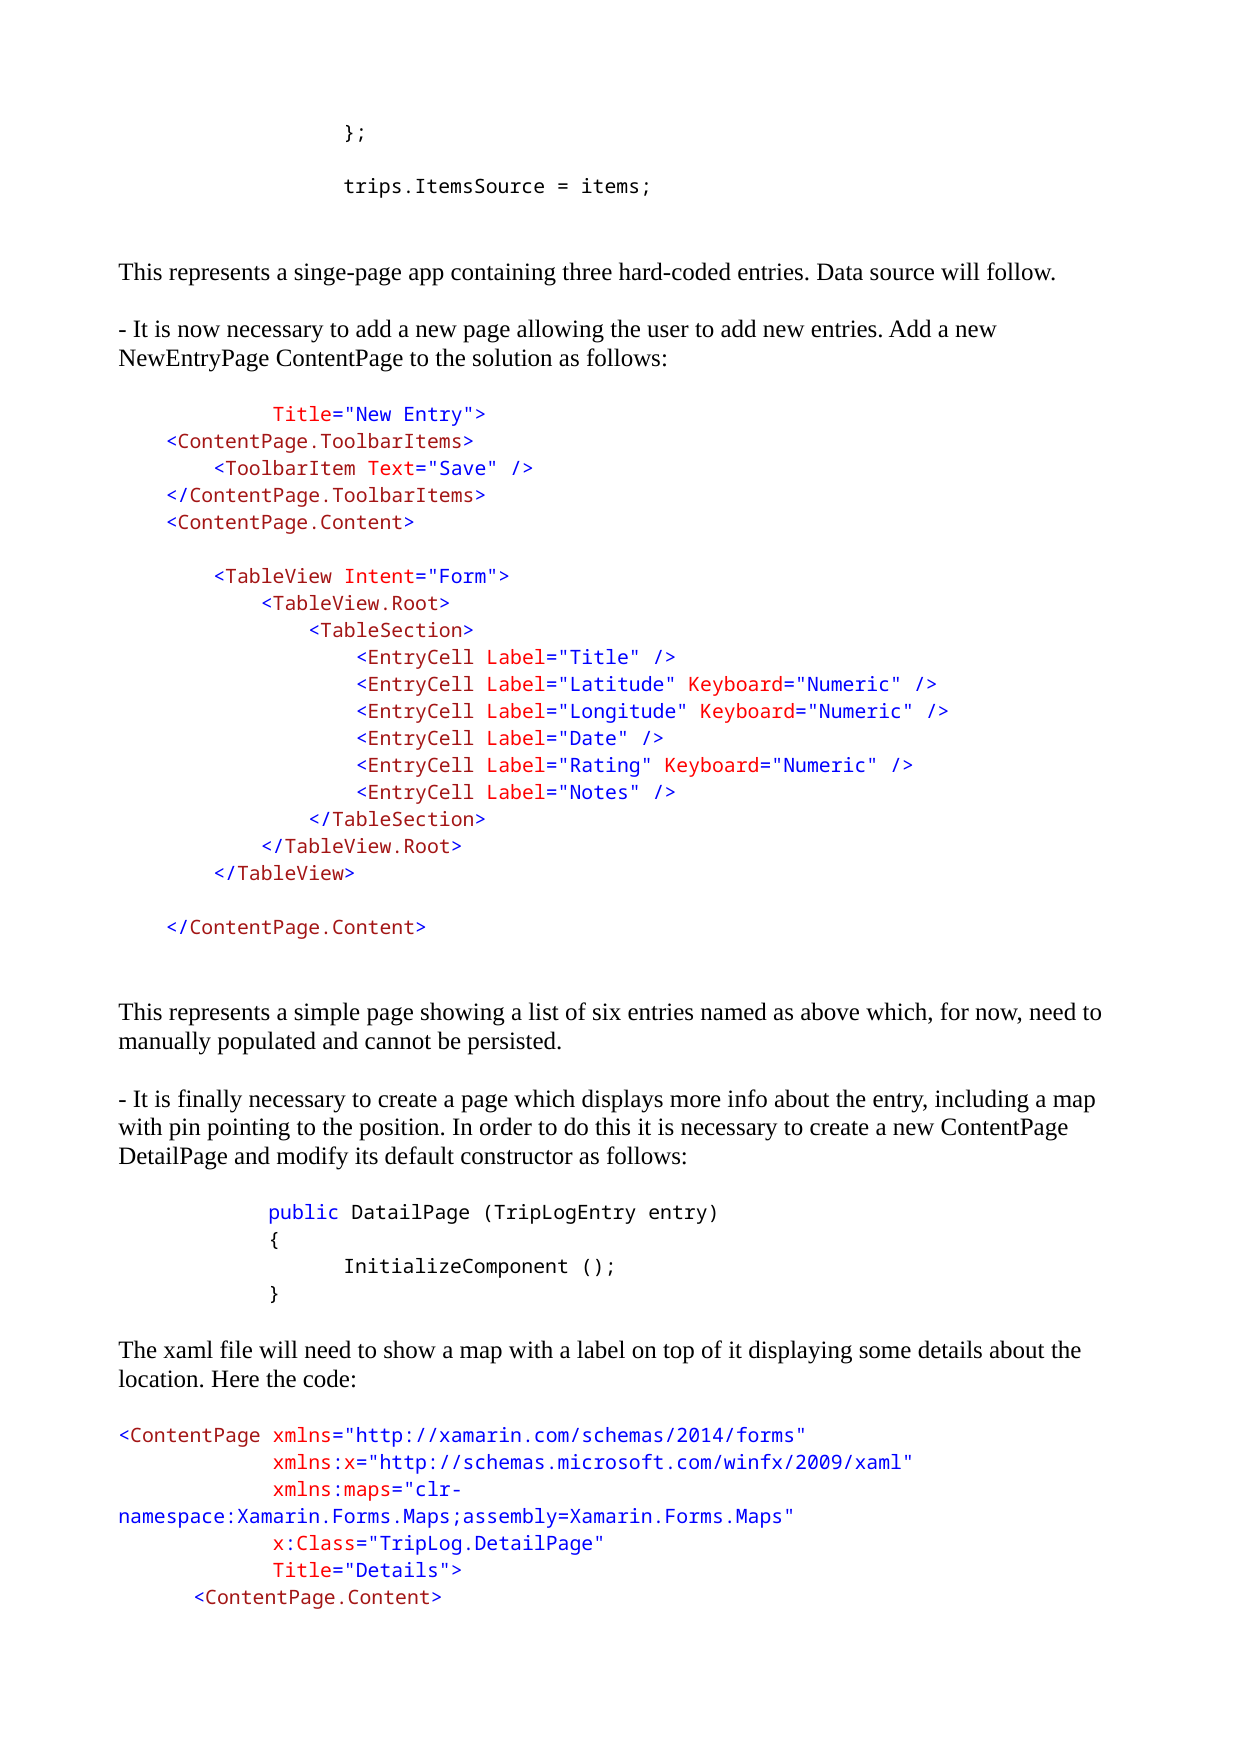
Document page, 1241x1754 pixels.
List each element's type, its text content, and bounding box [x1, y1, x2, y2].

text <EntryCell Label="Title" /> [118, 643, 1122, 670]
text Title="New Entry"> [118, 400, 1122, 427]
text </TableView> [118, 859, 1122, 886]
text public DatailPage (TripLogEntry entry) [118, 1199, 1122, 1226]
text <TableView.Root> [118, 589, 1122, 616]
text <EntryCell Label="Longitude" Keyboard="Numeric" /> [118, 697, 1122, 724]
text <EntryCell Label="Notes" /> [118, 778, 1122, 805]
text </TableSection> [118, 805, 1122, 832]
text InitializeComponent (); [118, 1253, 1122, 1279]
text } [118, 1279, 1122, 1307]
text <TableView Intent="Form"> [118, 562, 1122, 589]
text <EntryCell Label="Rating" Keyboard="Numeric" /> [118, 751, 1122, 778]
text xmlns:x="http://schemas.microsoft.com/winfx/2009/xaml" [118, 1448, 1122, 1476]
text <ToolbarItem Text="Save" /> [118, 454, 1122, 481]
text xmlns:maps="clr-namespace:Xamarin.Forms.Maps;assembly=Xamarin.Forms.Maps" [118, 1476, 1122, 1529]
text x:Class="TripLog.DetailPage" [118, 1529, 1122, 1556]
text </TableView.Root> [118, 832, 1122, 859]
text This represents a singe-page app containing three hard-coded entries. Data source will follow. [118, 257, 1122, 285]
text The xaml file will need to show a map with a label on top of it displaying some details about the location. Here the code: [118, 1335, 1122, 1393]
text </ContentPage.Content> [118, 913, 1122, 940]
text { [118, 1226, 1122, 1253]
text <ContentPage.Content> [118, 508, 1122, 535]
text </ContentPage.ToolbarItems> [118, 481, 1122, 508]
text <TableSection> [118, 616, 1122, 643]
text - It is finally necessary to create a page which displays more info about the entry, including a map with pin pointing to the position. In order to do this it is necessary to create a new ContentPage DetailPage and modify its default constructor as follows: [118, 1084, 1122, 1170]
text - It is now necessary to add a new page allowing the user to add new entries. Add a new NewEntryPage ContentPage to the solution as follows: [118, 314, 1122, 372]
text This represents a simple page showing a list of six entries named as above which, for now, need to manually populated and cannot be persisted. [118, 997, 1122, 1055]
text <ContentPage xmlns="http://xamarin.com/schemas/2014/forms" [118, 1422, 1122, 1448]
text trips.ItemsSource = items; [118, 172, 1122, 199]
text <ContentPage.ToolbarItems> [118, 427, 1122, 454]
text <ContentPage.Content> [118, 1583, 1122, 1610]
text Title="Details"> [118, 1556, 1122, 1583]
text <EntryCell Label="Date" /> [118, 724, 1122, 751]
text <EntryCell Label="Latitude" Keyboard="Numeric" /> [118, 670, 1122, 697]
text }; [118, 118, 1122, 145]
